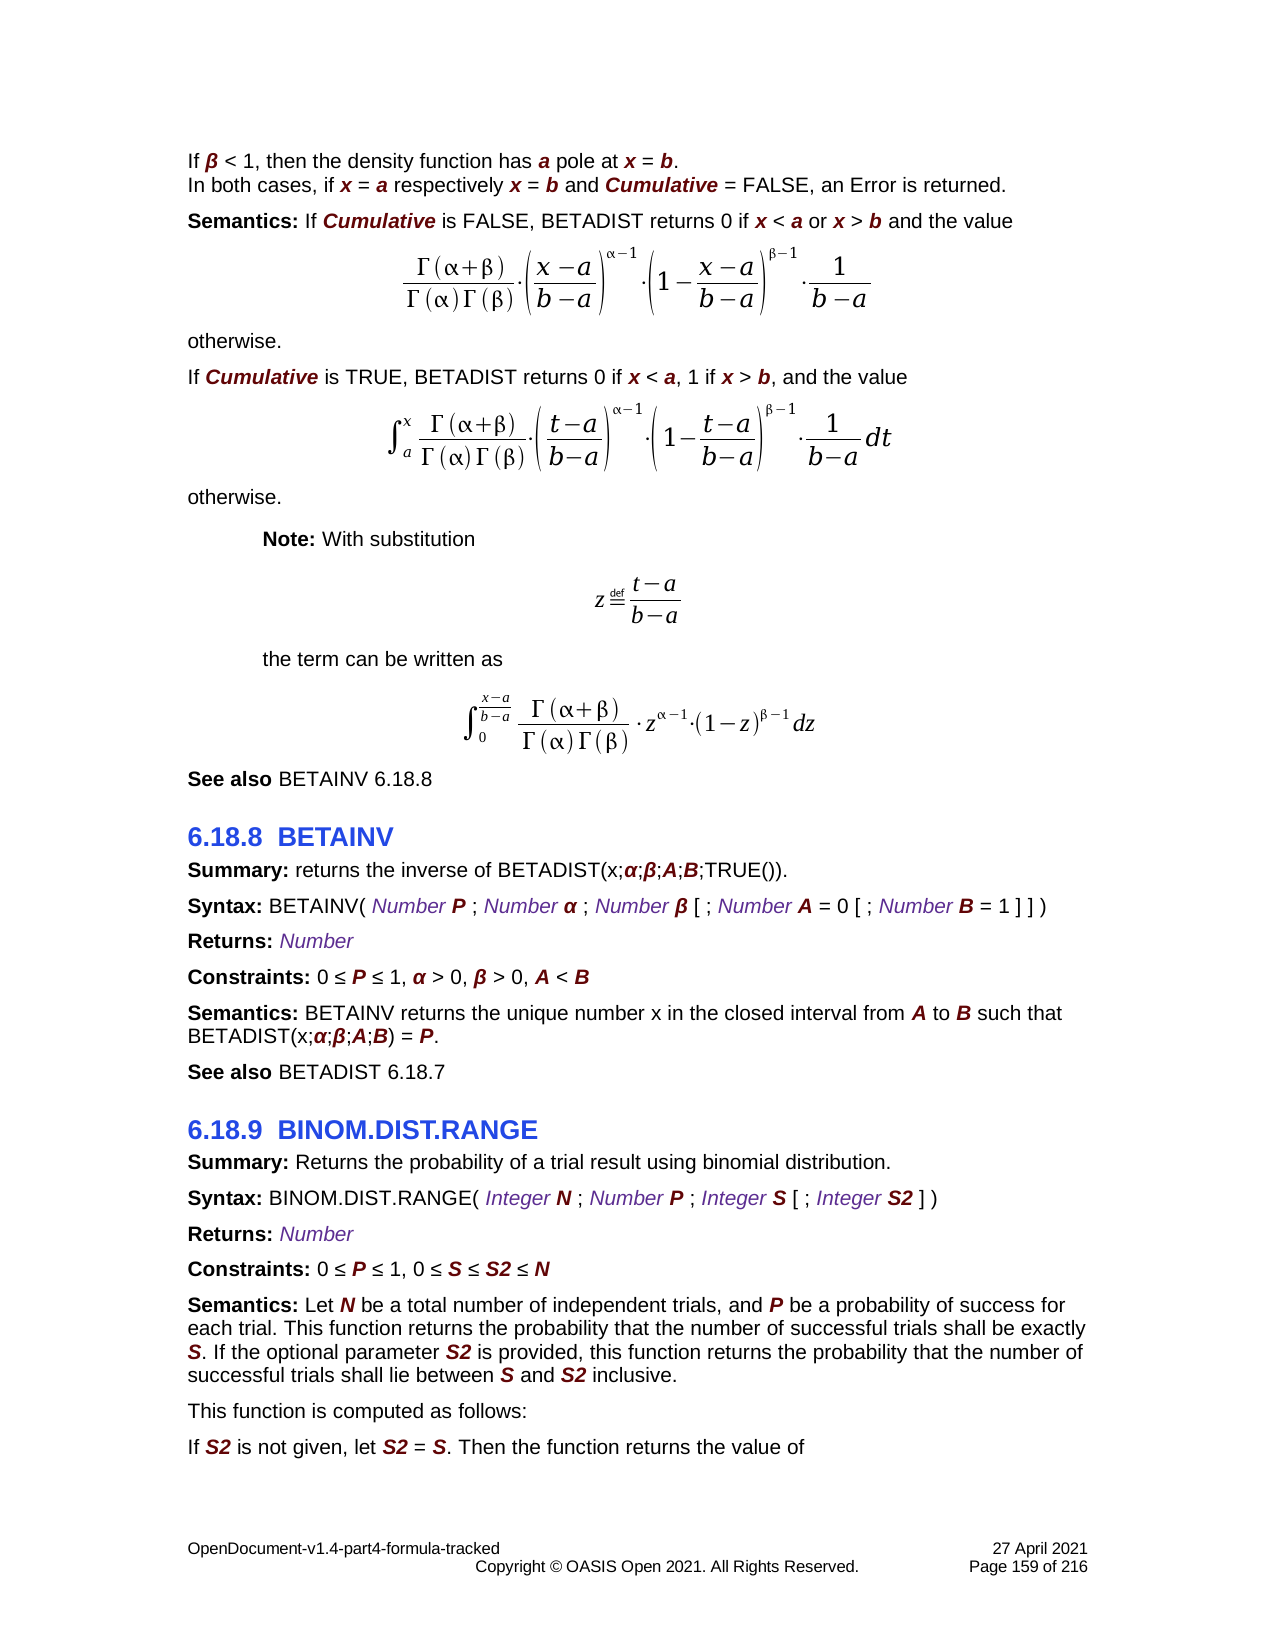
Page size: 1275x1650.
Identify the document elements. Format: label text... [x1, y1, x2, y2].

text See also BETAINV 6.18.8 [187, 768, 1088, 791]
subtitle BETAINV [187, 822, 1088, 852]
text Summary: Returns the probability of a trial result using binomial distribution. [187, 1151, 1088, 1174]
subtitle BINOM.DIST.RANGE [187, 1115, 1088, 1145]
text Semantics: If Cumulative is FALSE, BETADIST returns 0 if x < a or x > b and the value [187, 209, 1088, 233]
text Semantics: BETAINV returns the unique number x in the closed interval from A to B such that BETADIST(x;α;β;A;B) = P. [187, 1001, 1088, 1048]
text See also BETADIST 6.18.7 [187, 1060, 1088, 1084]
text If S2 is not given, let S2 = S. Then the function returns the value of [187, 1435, 1088, 1459]
text If Cumulative is TRUE, BETADIST returns 0 if x < a, 1 if x > b, and the value [187, 365, 1088, 389]
text Returns: Number [187, 1222, 1088, 1246]
text otherwise. [187, 330, 1088, 353]
text If β < 1, then the density function has a pole at x = b. In both cases, if x = a respectively x = b and Cumulative = FALSE, an Error is returned. [187, 150, 1088, 197]
text Summary: returns the inverse of BETADIST(x;α;β;A;B;TRUE()). [187, 858, 1088, 882]
text Constraints: 0 ≤ P ≤ 1, α > 0, β > 0, A < B [187, 965, 1088, 989]
text Semantics: Let N be a total number of independent trials, and P be a probability of success for each trial. This function returns the probability that the number of successful trials shall be exactly S. If the optional parameter S2 is provided, this function returns the probability that the number of successful trials shall lie between S and S2 inclusive. [187, 1293, 1088, 1387]
text Syntax: BETAINV( Number P ; Number α ; Number β [ ; Number A = 0 [ ; Number B = 1 ] ] ) [187, 894, 1088, 918]
text Syntax: BINOM.DIST.RANGE( Integer N ; Number P ; Integer S [ ; Integer S2 ] ) [187, 1186, 1088, 1210]
text Note: With substitution [262, 528, 1013, 551]
text otherwise. [187, 486, 1088, 509]
text Returns: Number [187, 930, 1088, 953]
text This function is computed as follows: [187, 1399, 1088, 1423]
text the term can be written as [262, 648, 1013, 671]
text Constraints: 0 ≤ P ≤ 1, 0 ≤ S ≤ S2 ≤ N [187, 1258, 1088, 1281]
